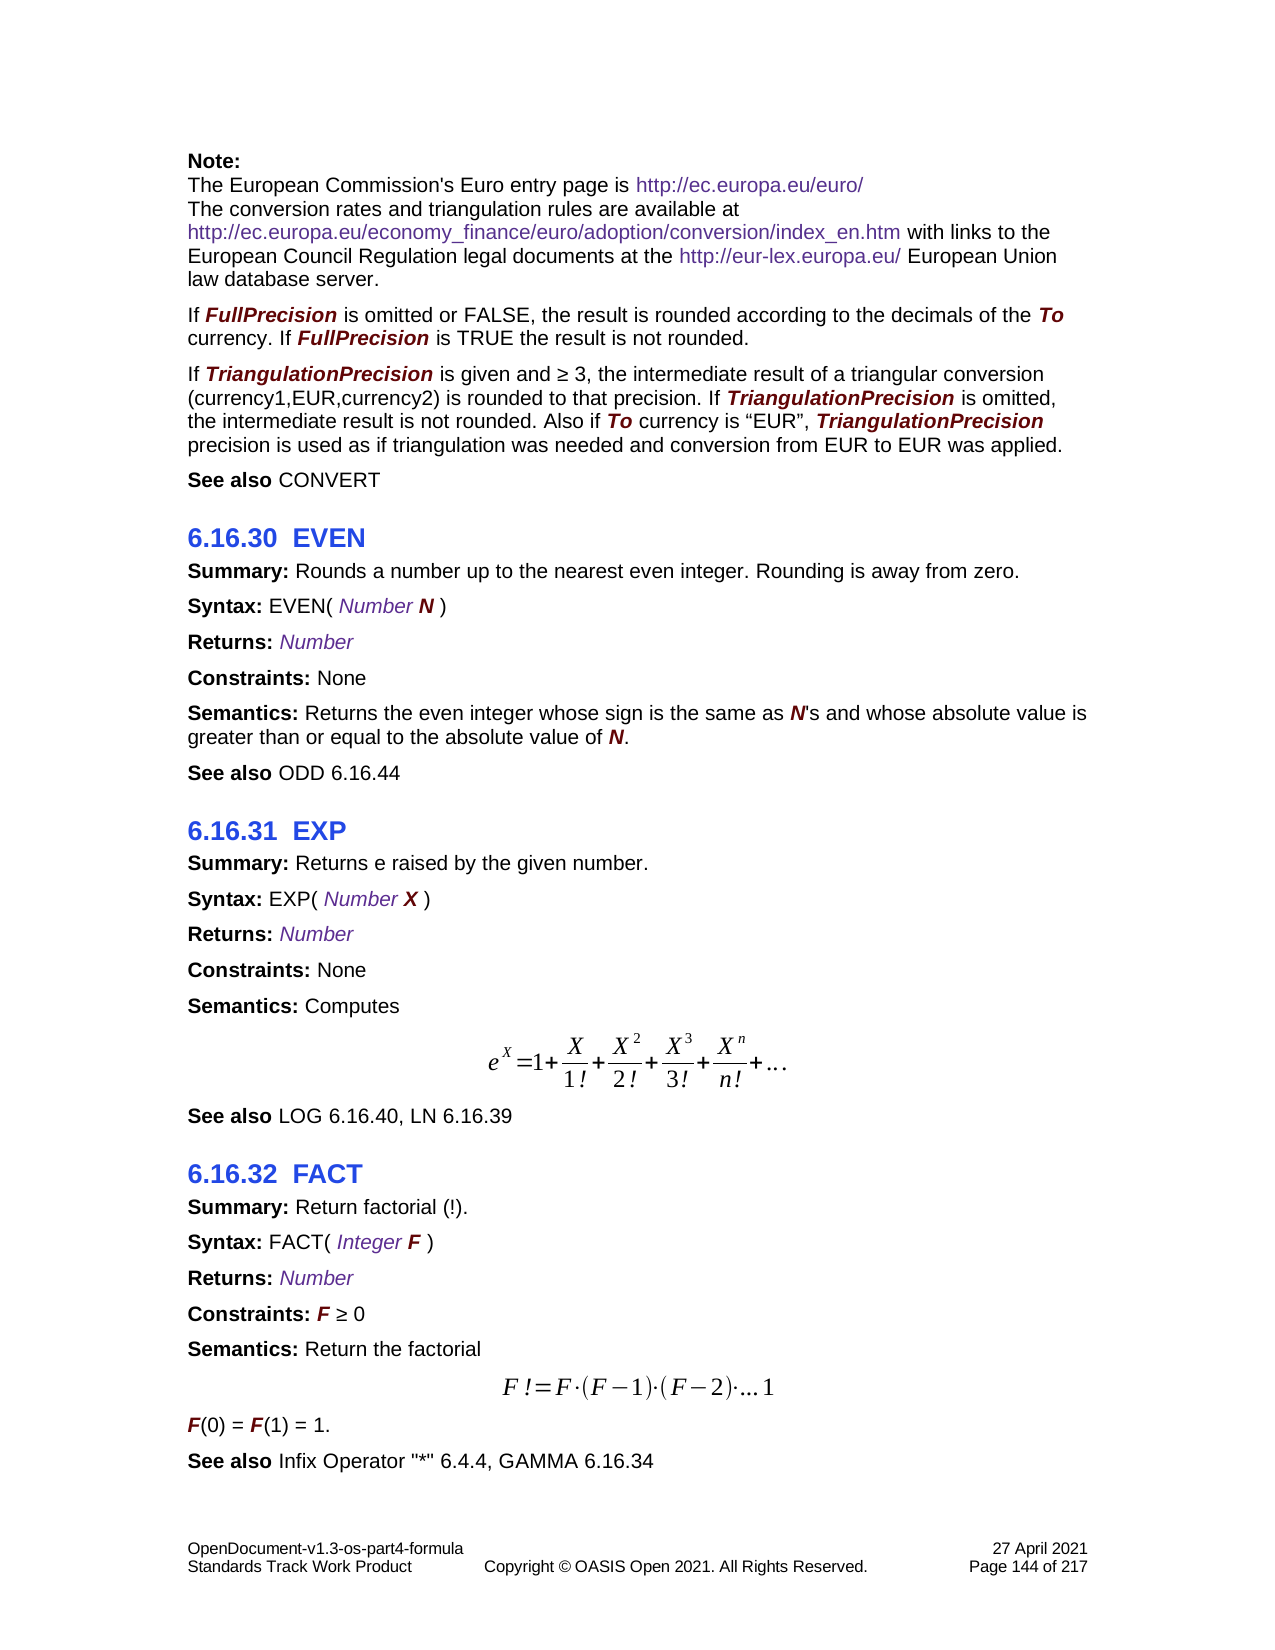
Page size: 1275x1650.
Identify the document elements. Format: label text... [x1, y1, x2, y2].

text Returns: Number [187, 631, 1088, 654]
text Constraints: None [187, 958, 1088, 982]
text Semantics: Return the factorial [187, 1338, 1088, 1361]
text If TriangulationPrecision is given and ≥ 3, the intermediate result of a triangular conversion (currency1,EUR,currency2) is rounded to that precision. If TriangulationPrecision is omitted, the intermediate result is not rounded. Also if To currency is “EUR”, TriangulationPrecision precision is used as if triangulation was needed and conversion from EUR to EUR was applied. [187, 362, 1088, 457]
text F(0) = F(1) = 1. [187, 1414, 1088, 1437]
subtitle EVEN [187, 523, 1088, 553]
text Syntax: EXP( Number X ) [187, 887, 1088, 911]
text See also ODD 6.16.44 [187, 761, 1088, 784]
text If FullPrecision is omitted or FALSE, the result is rounded according to the decimals of the To currency. If FullPrecision is TRUE the result is not rounded. [187, 303, 1088, 350]
text Constraints: None [187, 666, 1088, 690]
text Returns: Number [187, 923, 1088, 946]
subtitle EXP [187, 816, 1088, 846]
text Constraints: F ≥ 0 [187, 1302, 1088, 1326]
text Summary: Returns e raised by the given number. [187, 852, 1088, 875]
text See also LOG 6.16.40, LN 6.16.39 [187, 1104, 1088, 1128]
text Summary: Return factorial (!). [187, 1195, 1088, 1219]
text Syntax: FACT( Integer F ) [187, 1231, 1088, 1254]
text Syntax: EVEN( Number N ) [187, 595, 1088, 618]
text Semantics: Computes [187, 994, 1088, 1018]
text Returns: Number [187, 1266, 1088, 1290]
text See also CONVERT [187, 469, 1088, 492]
text Summary: Rounds a number up to the nearest even integer. Rounding is away from zero. [187, 559, 1088, 583]
text See also Infix Operator "*" 6.4.4, GAMMA 6.16.34 [187, 1449, 1088, 1473]
subtitle FACT [187, 1159, 1088, 1189]
text Semantics: Returns the even integer whose sign is the same as N's and whose absolute value is greater than or equal to the absolute value of N. [187, 702, 1088, 749]
text Note: The European Commission's Euro entry page is http://ec.europa.eu/euro/ The conversion rates and triangulation rules are available at http://ec.europa.eu/economy_finance/euro/adoption/conversion/index_en.htm with links to the European Council Regulation legal documents at the http://eur-lex.europa.eu/ European Union law database server. [187, 150, 1088, 291]
